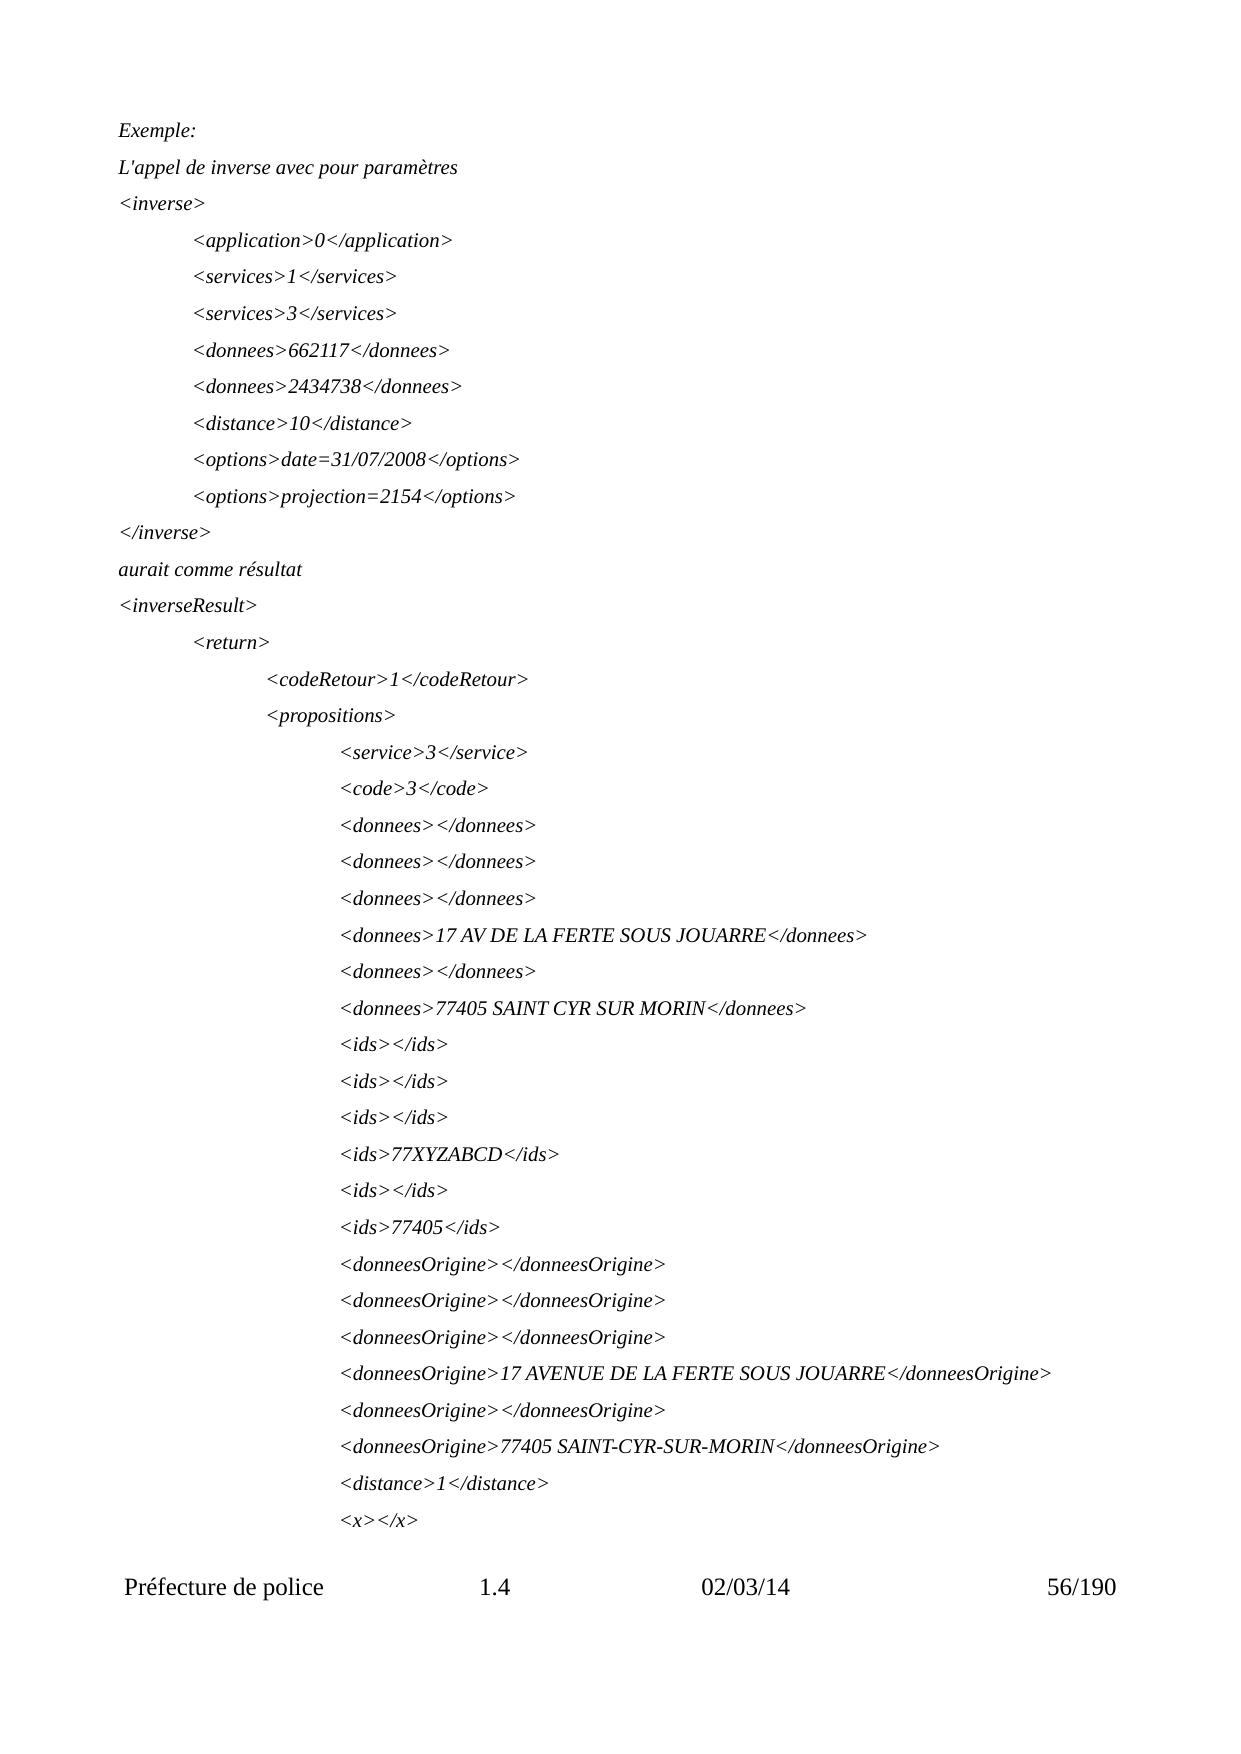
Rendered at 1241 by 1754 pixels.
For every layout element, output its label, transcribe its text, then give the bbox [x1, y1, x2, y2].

text <donneesOrigine>77405 SAINT-CYR-SUR-MORIN</donneesOrigine> [118, 1434, 1122, 1458]
text <services>1</services> [118, 264, 1122, 288]
text <code>3</code> [118, 776, 1122, 800]
text <inverseResult> [118, 593, 1122, 617]
text <application>0</application> [118, 228, 1122, 252]
text <services>3</services> [118, 301, 1122, 325]
text <ids></ids> [118, 1069, 1122, 1093]
text <propositions> [118, 703, 1122, 727]
text <donnees>2434738</donnees> [118, 374, 1122, 398]
text <ids></ids> [118, 1105, 1122, 1129]
text <inverse> [118, 191, 1122, 215]
text Exemple: [118, 118, 1122, 142]
text <donneesOrigine></donneesOrigine> [118, 1288, 1122, 1312]
text <ids>77XYZABCD</ids> [118, 1142, 1122, 1166]
text <donneesOrigine></donneesOrigine> [118, 1252, 1122, 1276]
text <options>date=31/07/2008</options> [118, 447, 1122, 471]
text <service>3</service> [118, 740, 1122, 764]
text <ids>77405</ids> [118, 1215, 1122, 1239]
text L'appel de inverse avec pour paramètres [118, 155, 1122, 179]
text <donnees>77405 SAINT CYR SUR MORIN</donnees> [118, 996, 1122, 1020]
text <options>projection=2154</options> [118, 484, 1122, 508]
text <distance>1</distance> [118, 1471, 1122, 1495]
text <ids></ids> [118, 1032, 1122, 1056]
text </inverse> [118, 520, 1122, 544]
text <x></x> [118, 1507, 1122, 1532]
text <ids></ids> [118, 1178, 1122, 1202]
text <codeRetour>1</codeRetour> [118, 667, 1122, 691]
text <donnees></donnees> [118, 849, 1122, 873]
text <return> [118, 630, 1122, 654]
text <donnees></donnees> [118, 813, 1122, 837]
text <donnees>17 AV DE LA FERTE SOUS JOUARRE</donnees> [118, 922, 1122, 947]
text aurait comme résultat [118, 557, 1122, 581]
text <donnees>662117</donnees> [118, 337, 1122, 362]
text <distance>10</distance> [118, 411, 1122, 435]
text <donneesOrigine></donneesOrigine> [118, 1325, 1122, 1349]
text <donnees></donnees> [118, 886, 1122, 910]
text <donneesOrigine></donneesOrigine> [118, 1398, 1122, 1422]
text <donnees></donnees> [118, 959, 1122, 983]
text <donneesOrigine>17 AVENUE DE LA FERTE SOUS JOUARRE</donneesOrigine> [118, 1361, 1122, 1385]
